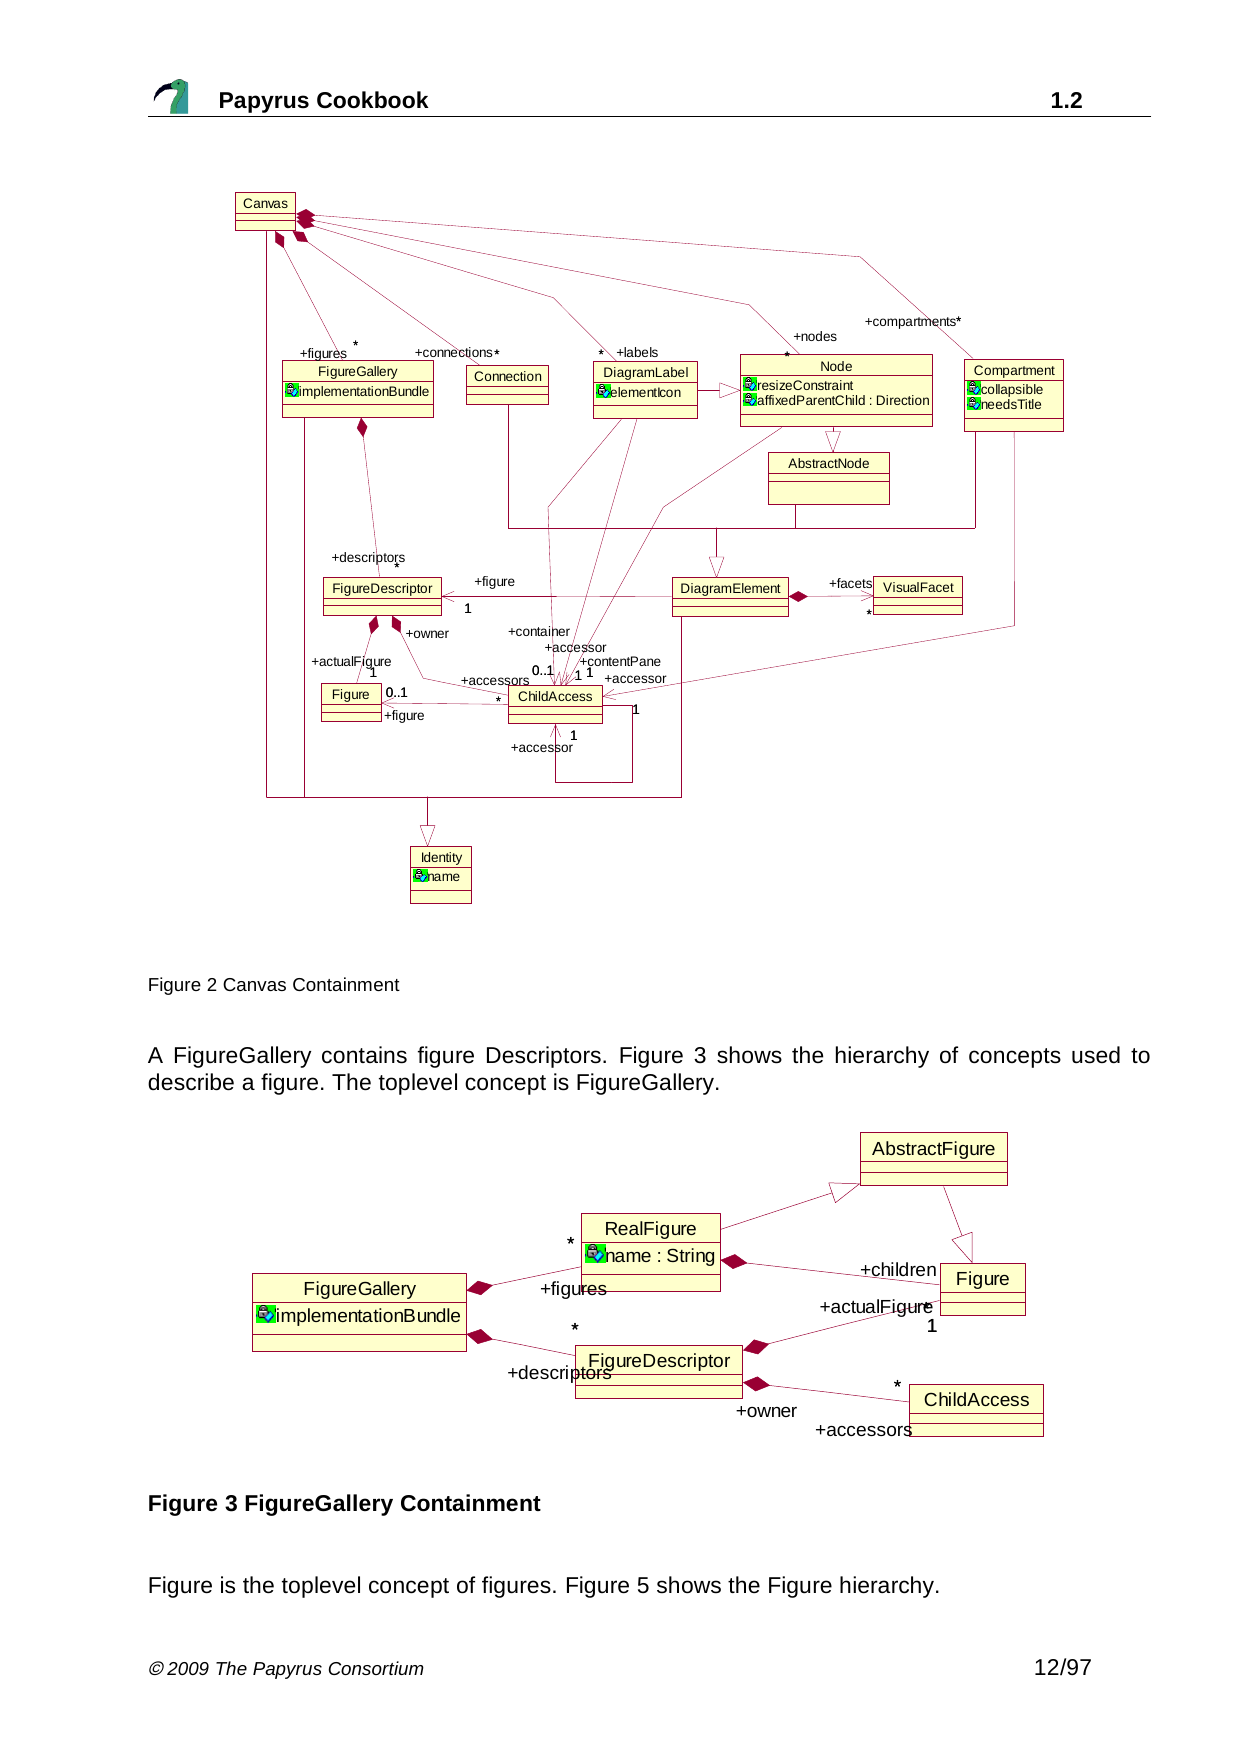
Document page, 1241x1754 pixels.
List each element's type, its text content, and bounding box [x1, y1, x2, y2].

text A FigureGallery contains figure Descriptors. Figure 3 shows the hierarchy of concepts used to describe a figure. The toplevel concept is FigureGallery. [148, 1042, 1151, 1096]
text Figure 2 Canvas Containment [148, 973, 1151, 995]
picture [153, 79, 189, 114]
text Figure 3 FigureGallery Containment [148, 1490, 1151, 1517]
text Figure is the toplevel concept of figures. Figure 5 shows the Figure hierarchy. [148, 1571, 1151, 1598]
